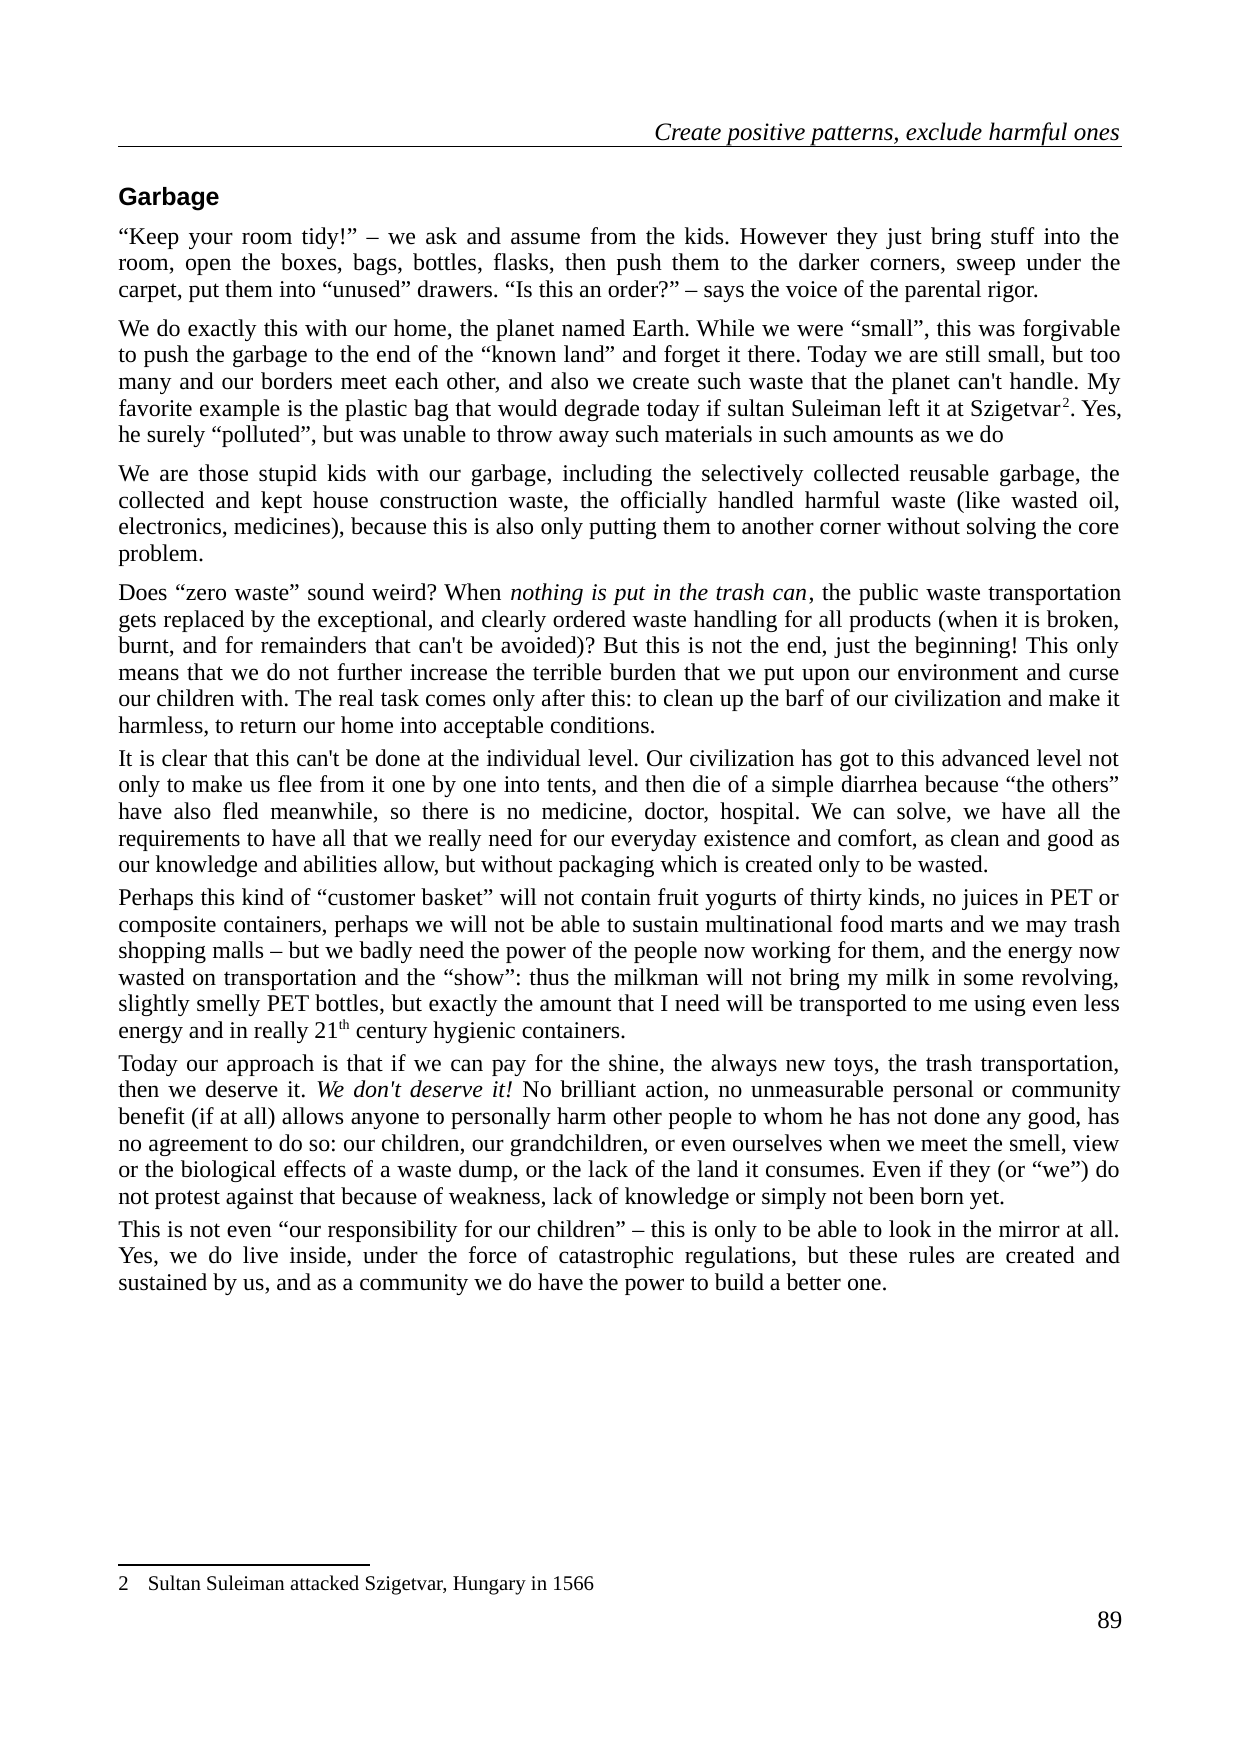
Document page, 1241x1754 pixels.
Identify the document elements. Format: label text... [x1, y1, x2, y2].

text It is clear that this can't be done at the individual level. Our civilization has got to this advanced level not only to make us flee from it one by one into tents, and then die of a simple diarrhea because “the others” have also fled meanwhile, so there is no medicine, doctor, hospital. We can solve, we have all the requirements to have all that we really need for our everyday existence and comfort, as clean and good as our knowledge and abilities allow, but without packaging which is created only to be wasted. [118, 745, 1122, 878]
subtitle Garbage [118, 182, 1122, 210]
text This is not even “our responsibility for our children” – this is only to be able to look in the mirror at all. Yes, we do live inside, under the force of catastrophic regulations, but these rules are created and sustained by us, and as a community we do have the power to build a better one. [118, 1216, 1122, 1296]
text Sultan Suleiman attacked Szigetvar, Hungary in 1566 [118, 1571, 1122, 1594]
text Perhaps this kind of “customer basket” will not contain fruit yogurts of thirty kinds, no juices in PET or composite containers, perhaps we will not be able to sustain multinational food marts and we may trash shopping malls – but we badly need the power of the people now working for them, and the energy now wasted on transportation and the “show”: thus the milkman will not bring my milk in some revolving, slightly smelly PET bottles, but exactly the amount that I need will be transported to me using even less energy and in really 21th century hygienic containers. [118, 884, 1122, 1043]
text We do exactly this with our home, the planet named Earth. While we were “small”, this was forgivable to push the garbage to the end of the “known land” and forget it there. Today we are still small, but too many and our borders meet each other, and also we create such waste that the planet can't handle. My favorite example is the plastic bag that would degrade today if sultan Suleiman left it at Szigetvar. Yes, he surely “polluted”, but was unable to throw away such materials in such amounts as we do [118, 315, 1122, 448]
text We are those stupid kids with our garbage, including the selectively collected reusable garbage, the collected and kept house construction waste, the officially handled harmful waste (like wasted oil, electronics, medicines), because this is also only putting them to another corner without solving the core problem. [118, 460, 1122, 567]
text “Keep your room tidy!” – we ask and assume from the kids. However they just bring stuff into the room, open the boxes, bags, bottles, flasks, then push them to the darker corners, sweep under the carpet, put them into “unused” drawers. “Is this an order?” – says the voice of the parental rigor. [118, 223, 1122, 302]
text Does “zero waste” sound weird? When nothing is put in the trash can, the public waste transportation gets replaced by the exceptional, and clearly ordered waste handling for all products (when it is broken, burnt, and for remainders that can't be avoided)? But this is not the end, just the beginning! This only means that we do not further increase the terrible burden that we put upon our environment and curse our children with. The real task comes only after this: to clean up the barf of our civilization and make it harmless, to return our home into acceptable conditions. [118, 579, 1122, 738]
text Today our approach is that if we can pay for the shine, the always new toys, the trash transportation, then we deserve it. We don't deserve it! No brilliant action, no unmeasurable personal or community benefit (if at all) allows anyone to personally harm other people to whom he has not done any good, has no agreement to do so: our children, our grandchildren, or even ourselves when we meet the smell, view or the biological effects of a waste dump, or the lack of the land it consumes. Even if they (or “we”) do not protest against that because of weakness, lack of knowledge or simply not been born yet. [118, 1050, 1122, 1209]
